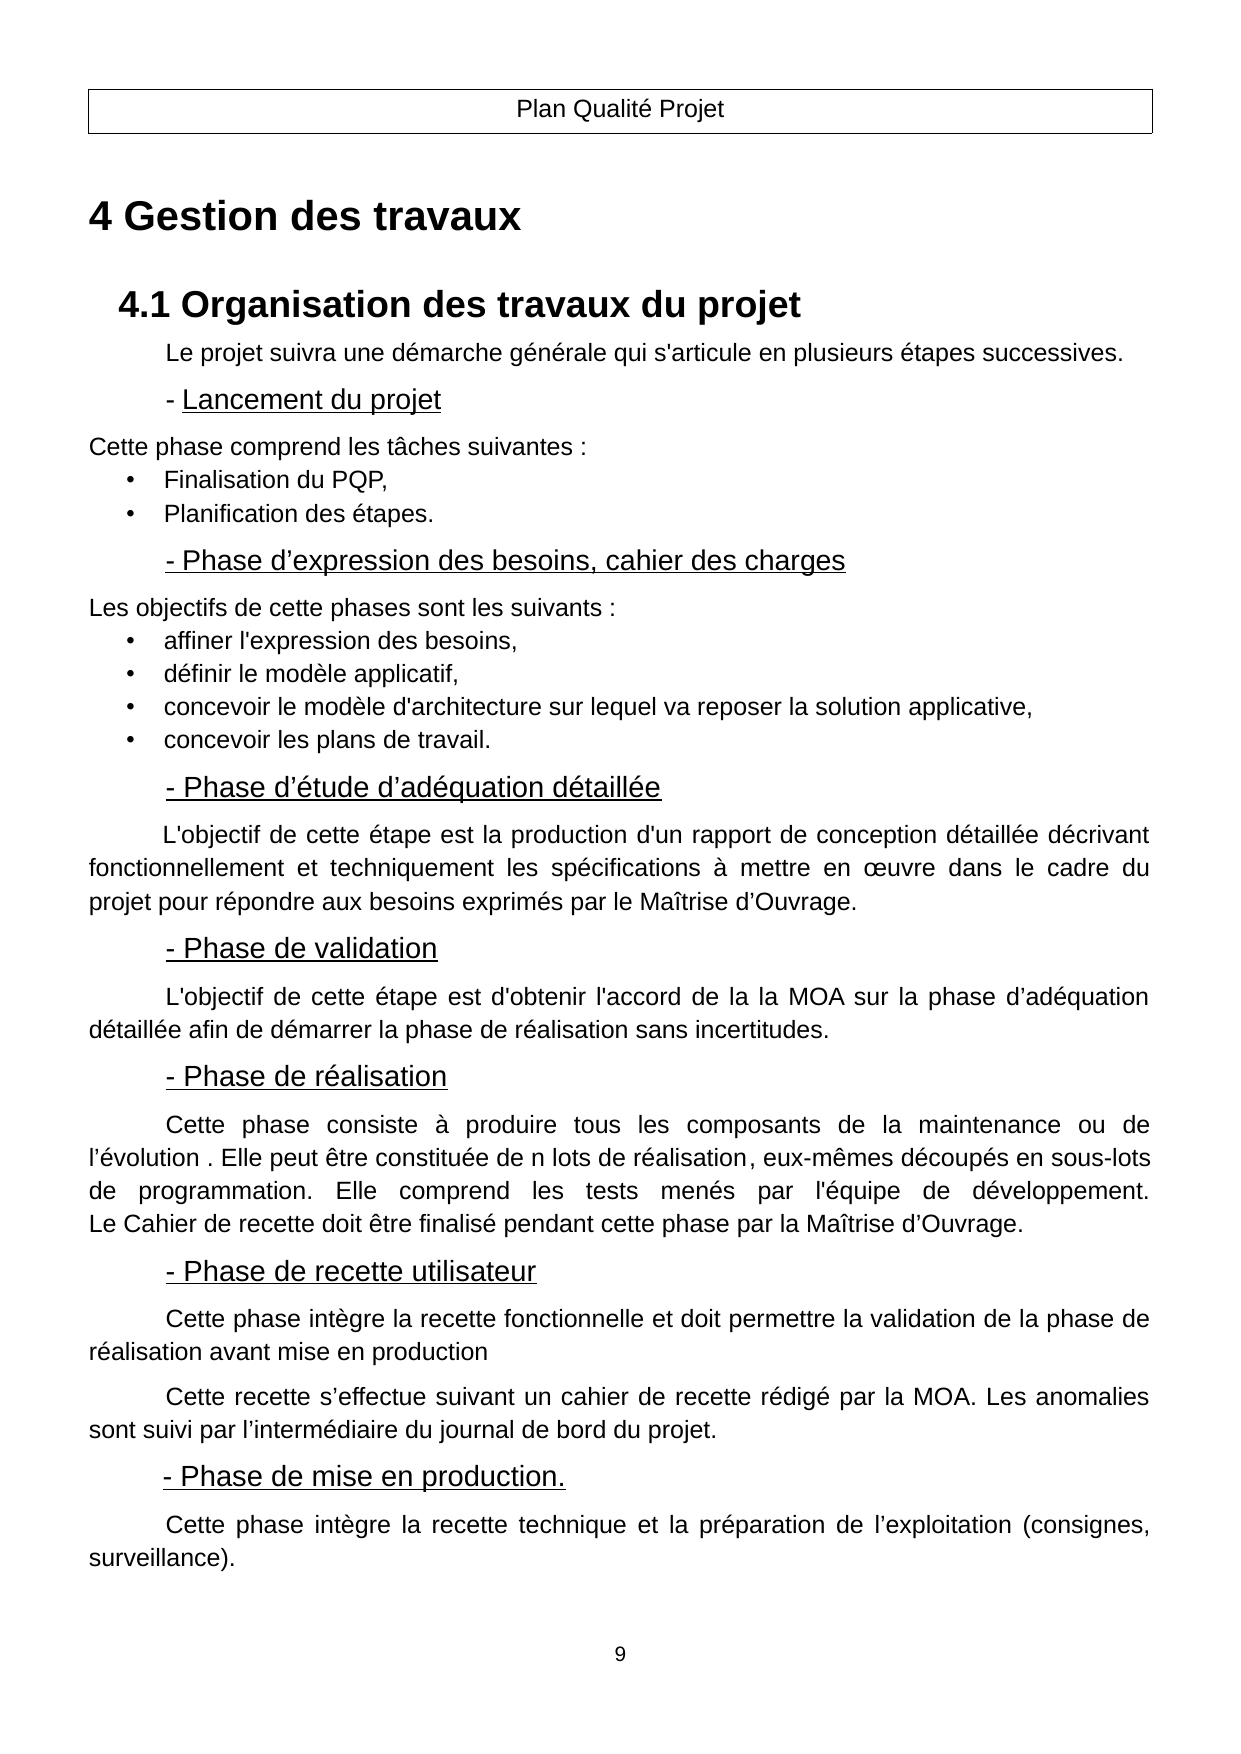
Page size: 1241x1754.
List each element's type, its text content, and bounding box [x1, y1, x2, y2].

text Cette phase intègre la recette fonctionnelle et doit permettre la validation de la phase de réalisation avant mise en production [88, 1304, 1152, 1366]
list concevoir les plans de travail. [126, 725, 1152, 754]
text L'objectif de cette étape est d'obtenir l'accord de la la MOA sur la phase d’adéquation détaillée afin de démarrer la phase de réalisation sans incertitudes. [88, 982, 1152, 1043]
text Cette recette s’effectue suivant un cahier de recette rédigé par la MOA. Les anomalies sont suivi par l’intermédiaire du journal de bord du projet. [88, 1382, 1152, 1443]
text - Lancement du projet [88, 383, 1152, 416]
text Le projet suivra une démarche générale qui s'articule en plusieurs étapes successives. [88, 338, 1152, 367]
list définir le modèle applicatif, [126, 659, 1152, 688]
text - Phase de mise en production. [88, 1459, 1152, 1493]
list affiner l'expression des besoins, [126, 626, 1152, 655]
text - Phase de validation [88, 931, 1152, 965]
list Planification des étapes. [126, 498, 1152, 527]
text Cette phase intègre la recette technique et la préparation de l’exploitation (consignes, surveillance). [88, 1510, 1152, 1572]
text - Phase d’étude d’adéquation détaillée [88, 770, 1152, 804]
text L'objectif de cette étape est la production d'un rapport de conception détaillée décrivant fonctionnellement et techniquement les spécifications à mettre en œuvre dans le cadre du projet pour répondre aux besoins exprimés par le Maîtrise d’Ouvrage. [88, 820, 1152, 915]
list concevoir le modèle d'architecture sur lequel va reposer la solution applicative, [126, 692, 1152, 721]
text Cette phase consiste à produire tous les composants de la maintenance ou de l’évolution . Elle peut être constituée de n lots de réalisation, eux-mêmes découpés en sous-lots de programmation. Elle comprend les tests menés par l'équipe de développement. Le Cahier de recette doit être finalisé pendant cette phase par la Maîtrise d’Ouvrage. [88, 1110, 1152, 1237]
subtitle Gestion des travaux [88, 191, 1152, 239]
text Les objectifs de cette phases sont les suivants : [88, 593, 1152, 622]
list Finalisation du PQP, [126, 465, 1152, 494]
text - Phase d’expression des besoins, cahier des charges [88, 543, 1152, 576]
text - Phase de réalisation [88, 1059, 1152, 1093]
text Cette phase comprend les tâches suivantes : [88, 432, 1152, 461]
text - Phase de recette utilisateur [88, 1253, 1152, 1287]
subtitle Organisation des travaux du projet [88, 283, 1152, 326]
